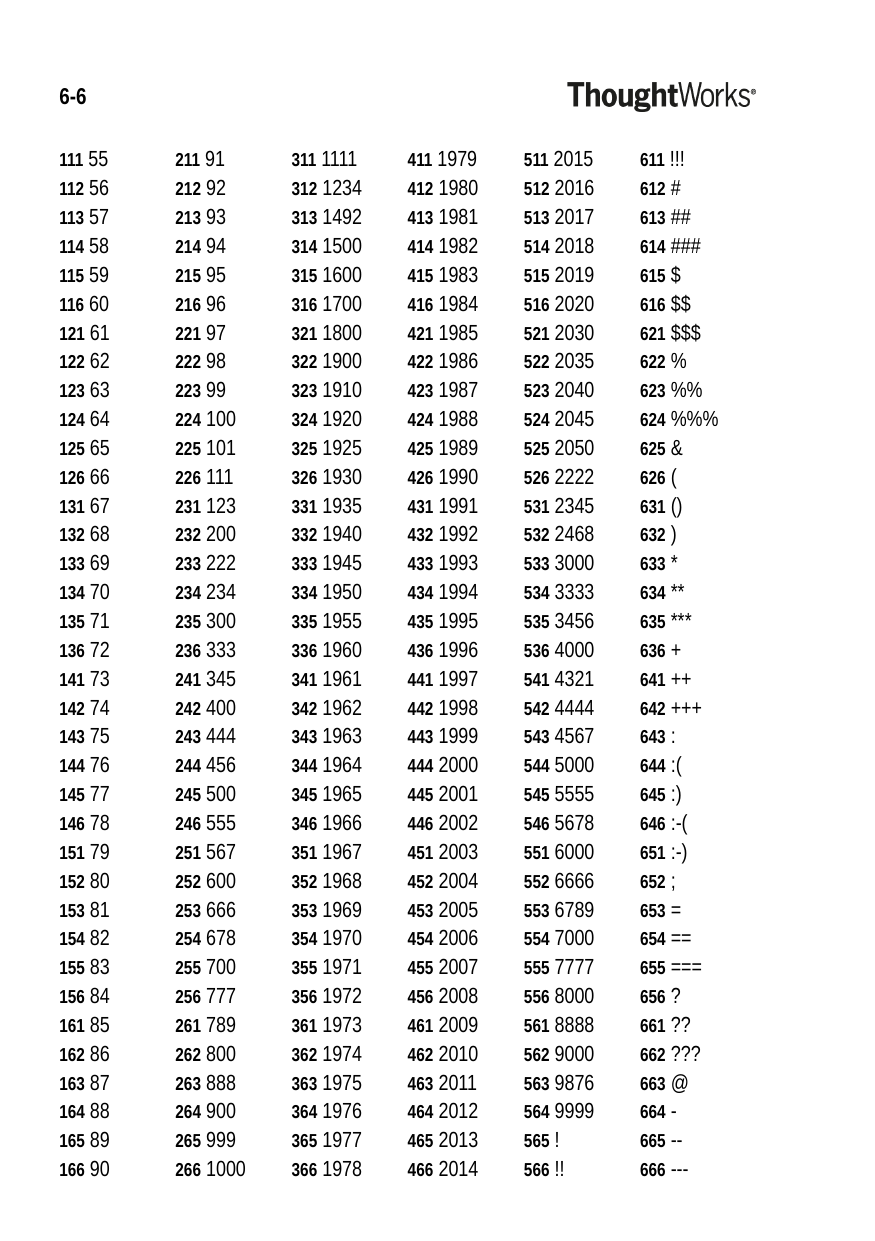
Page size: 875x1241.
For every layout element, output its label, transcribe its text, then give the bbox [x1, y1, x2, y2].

text 515 2019 [524, 262, 640, 287]
text 361 1973 [291, 1012, 407, 1037]
text 611 !!! [640, 146, 756, 171]
text 352 1968 [291, 868, 407, 893]
text 454 2006 [407, 925, 524, 950]
text 434 1994 [407, 579, 524, 604]
text 541 4321 [524, 666, 640, 691]
text 354 1970 [291, 925, 407, 950]
text 426 1990 [407, 464, 524, 489]
text 141 73 [59, 666, 175, 691]
text 222 98 [175, 348, 291, 373]
text 532 2468 [524, 521, 640, 546]
text 124 64 [59, 406, 175, 431]
text 216 96 [175, 291, 291, 316]
text 544 5000 [524, 752, 640, 777]
text 343 1963 [291, 723, 407, 748]
text 353 1969 [291, 896, 407, 922]
text 113 57 [59, 204, 175, 229]
text 546 5678 [524, 810, 640, 835]
text 335 1955 [291, 608, 407, 633]
text 243 444 [175, 723, 291, 748]
text 564 9999 [524, 1098, 640, 1123]
text 244 456 [175, 752, 291, 777]
text 525 2050 [524, 435, 640, 460]
text 542 4444 [524, 694, 640, 719]
text 534 3333 [524, 579, 640, 604]
text 652 ; [640, 868, 756, 893]
text 251 567 [175, 839, 291, 864]
text 163 87 [59, 1069, 175, 1095]
text 112 56 [59, 175, 175, 200]
text 635 *** [640, 608, 756, 633]
text 441 1997 [407, 666, 524, 691]
picture [567, 82, 756, 112]
text 355 1971 [291, 954, 407, 979]
text 334 1950 [291, 579, 407, 604]
text 266 1000 [175, 1156, 291, 1181]
text 252 600 [175, 868, 291, 893]
text 242 400 [175, 694, 291, 719]
text 462 2010 [407, 1041, 524, 1066]
text 264 900 [175, 1098, 291, 1123]
text 254 678 [175, 925, 291, 950]
text 445 2001 [407, 781, 524, 806]
text 111 55 [59, 146, 175, 171]
text 234 234 [175, 579, 291, 604]
text 626 ( [640, 464, 756, 489]
text 641 ++ [640, 666, 756, 691]
text 314 1500 [291, 233, 407, 258]
text 414 1982 [407, 233, 524, 258]
text 411 1979 [407, 146, 524, 171]
text 431 1991 [407, 492, 524, 518]
text 166 90 [59, 1156, 175, 1181]
text 226 111 [175, 464, 291, 489]
text 531 2345 [524, 492, 640, 518]
text 533 3000 [524, 550, 640, 575]
text 133 69 [59, 550, 175, 575]
text 535 3456 [524, 608, 640, 633]
text 521 2030 [524, 319, 640, 344]
text 253 666 [175, 896, 291, 922]
text 523 2040 [524, 377, 640, 402]
text 435 1995 [407, 608, 524, 633]
text 552 6666 [524, 868, 640, 893]
text 321 1800 [291, 319, 407, 344]
text 162 86 [59, 1041, 175, 1066]
text 313 1492 [291, 204, 407, 229]
text 265 999 [175, 1127, 291, 1152]
text 622 % [640, 348, 756, 373]
text 325 1925 [291, 435, 407, 460]
text 155 83 [59, 954, 175, 979]
text 665 -- [640, 1127, 756, 1152]
text 122 62 [59, 348, 175, 373]
text 631 () [640, 492, 756, 518]
text 655 === [640, 954, 756, 979]
text 613 ## [640, 204, 756, 229]
text 215 95 [175, 262, 291, 287]
text 625 & [640, 435, 756, 460]
text 342 1962 [291, 694, 407, 719]
text 554 7000 [524, 925, 640, 950]
text 461 2009 [407, 1012, 524, 1037]
text 513 2017 [524, 204, 640, 229]
text 136 72 [59, 637, 175, 662]
text 452 2004 [407, 868, 524, 893]
text 152 80 [59, 868, 175, 893]
text 453 2005 [407, 896, 524, 922]
text 422 1986 [407, 348, 524, 373]
text 562 9000 [524, 1041, 640, 1066]
text 624 %%% [640, 406, 756, 431]
text 156 84 [59, 983, 175, 1008]
text 125 65 [59, 435, 175, 460]
text 566 !! [524, 1156, 640, 1181]
text 323 1910 [291, 377, 407, 402]
text 443 1999 [407, 723, 524, 748]
text 131 67 [59, 492, 175, 518]
text 464 2012 [407, 1098, 524, 1123]
text 545 5555 [524, 781, 640, 806]
text 326 1930 [291, 464, 407, 489]
text 214 94 [175, 233, 291, 258]
text 356 1972 [291, 983, 407, 1008]
text 255 700 [175, 954, 291, 979]
text 416 1984 [407, 291, 524, 316]
text 115 59 [59, 262, 175, 287]
text 315 1600 [291, 262, 407, 287]
text 456 2008 [407, 983, 524, 1008]
text 663 @ [640, 1069, 756, 1095]
text 651 :-) [640, 839, 756, 864]
text 333 1945 [291, 550, 407, 575]
text 153 81 [59, 896, 175, 922]
text 654 == [640, 925, 756, 950]
text 413 1981 [407, 204, 524, 229]
text 261 789 [175, 1012, 291, 1037]
text 224 100 [175, 406, 291, 431]
text 345 1965 [291, 781, 407, 806]
text 432 1992 [407, 521, 524, 546]
text 615 $ [640, 262, 756, 287]
text 636 + [640, 637, 756, 662]
text 465 2013 [407, 1127, 524, 1152]
text 633 * [640, 550, 756, 575]
text 232 200 [175, 521, 291, 546]
text 514 2018 [524, 233, 640, 258]
text 553 6789 [524, 896, 640, 922]
text 346 1966 [291, 810, 407, 835]
text 425 1989 [407, 435, 524, 460]
text 421 1985 [407, 319, 524, 344]
text 245 500 [175, 781, 291, 806]
text 424 1988 [407, 406, 524, 431]
text 632 ) [640, 521, 756, 546]
text 236 333 [175, 637, 291, 662]
text 144 76 [59, 752, 175, 777]
text 451 2003 [407, 839, 524, 864]
text 616 $$ [640, 291, 756, 316]
text 344 1964 [291, 752, 407, 777]
text 324 1920 [291, 406, 407, 431]
text 444 2000 [407, 752, 524, 777]
text 433 1993 [407, 550, 524, 575]
text 642 +++ [640, 694, 756, 719]
text 643 : [640, 723, 756, 748]
text 666 --- [640, 1156, 756, 1181]
text 645 :) [640, 781, 756, 806]
text 146 78 [59, 810, 175, 835]
text 114 58 [59, 233, 175, 258]
text 213 93 [175, 204, 291, 229]
text 556 8000 [524, 983, 640, 1008]
text 123 63 [59, 377, 175, 402]
text 154 82 [59, 925, 175, 950]
text 332 1940 [291, 521, 407, 546]
text 415 1983 [407, 262, 524, 287]
text 316 1700 [291, 291, 407, 316]
text 634 ** [640, 579, 756, 604]
text 524 2045 [524, 406, 640, 431]
text 241 345 [175, 666, 291, 691]
text 235 300 [175, 608, 291, 633]
text 145 77 [59, 781, 175, 806]
text 536 4000 [524, 637, 640, 662]
text 661 ?? [640, 1012, 756, 1037]
text 161 85 [59, 1012, 175, 1037]
text 543 4567 [524, 723, 640, 748]
text 623 %% [640, 377, 756, 402]
text 225 101 [175, 435, 291, 460]
text 463 2011 [407, 1069, 524, 1095]
text 262 800 [175, 1041, 291, 1066]
text 365 1977 [291, 1127, 407, 1152]
text 322 1900 [291, 348, 407, 373]
text 362 1974 [291, 1041, 407, 1066]
text 212 92 [175, 175, 291, 200]
text 233 222 [175, 550, 291, 575]
text 621 $$$ [640, 319, 756, 344]
text 644 :( [640, 752, 756, 777]
text 662 ??? [640, 1041, 756, 1066]
text 555 7777 [524, 954, 640, 979]
text 442 1998 [407, 694, 524, 719]
text 221 97 [175, 319, 291, 344]
text 134 70 [59, 579, 175, 604]
text 331 1935 [291, 492, 407, 518]
text 211 91 [175, 146, 291, 171]
text 436 1996 [407, 637, 524, 662]
text 256 777 [175, 983, 291, 1008]
text 164 88 [59, 1098, 175, 1123]
text 412 1980 [407, 175, 524, 200]
text 336 1960 [291, 637, 407, 662]
text 561 8888 [524, 1012, 640, 1037]
text 351 1967 [291, 839, 407, 864]
text 126 66 [59, 464, 175, 489]
text 612 # [640, 175, 756, 200]
text 656 ? [640, 983, 756, 1008]
text 121 61 [59, 319, 175, 344]
text 522 2035 [524, 348, 640, 373]
text 6-6 [59, 83, 177, 109]
text 132 68 [59, 521, 175, 546]
text 165 89 [59, 1127, 175, 1152]
text 551 6000 [524, 839, 640, 864]
text 455 2007 [407, 954, 524, 979]
text 312 1234 [291, 175, 407, 200]
text 664 - [640, 1098, 756, 1123]
text 143 75 [59, 723, 175, 748]
text 263 888 [175, 1069, 291, 1095]
text 116 60 [59, 291, 175, 316]
text 246 555 [175, 810, 291, 835]
text 446 2002 [407, 810, 524, 835]
text 311 1111 [291, 146, 407, 171]
text 223 99 [175, 377, 291, 402]
text 366 1978 [291, 1156, 407, 1181]
text 614 ### [640, 233, 756, 258]
text 646 :-( [640, 810, 756, 835]
text 142 74 [59, 694, 175, 719]
text 565 ! [524, 1127, 640, 1152]
text 231 123 [175, 492, 291, 518]
text 653 = [640, 896, 756, 922]
text 341 1961 [291, 666, 407, 691]
text 563 9876 [524, 1069, 640, 1095]
text 512 2016 [524, 175, 640, 200]
text 151 79 [59, 839, 175, 864]
text 423 1987 [407, 377, 524, 402]
text 516 2020 [524, 291, 640, 316]
text 135 71 [59, 608, 175, 633]
text 363 1975 [291, 1069, 407, 1095]
text 526 2222 [524, 464, 640, 489]
text 511 2015 [524, 146, 640, 171]
text 364 1976 [291, 1098, 407, 1123]
text 466 2014 [407, 1156, 524, 1181]
